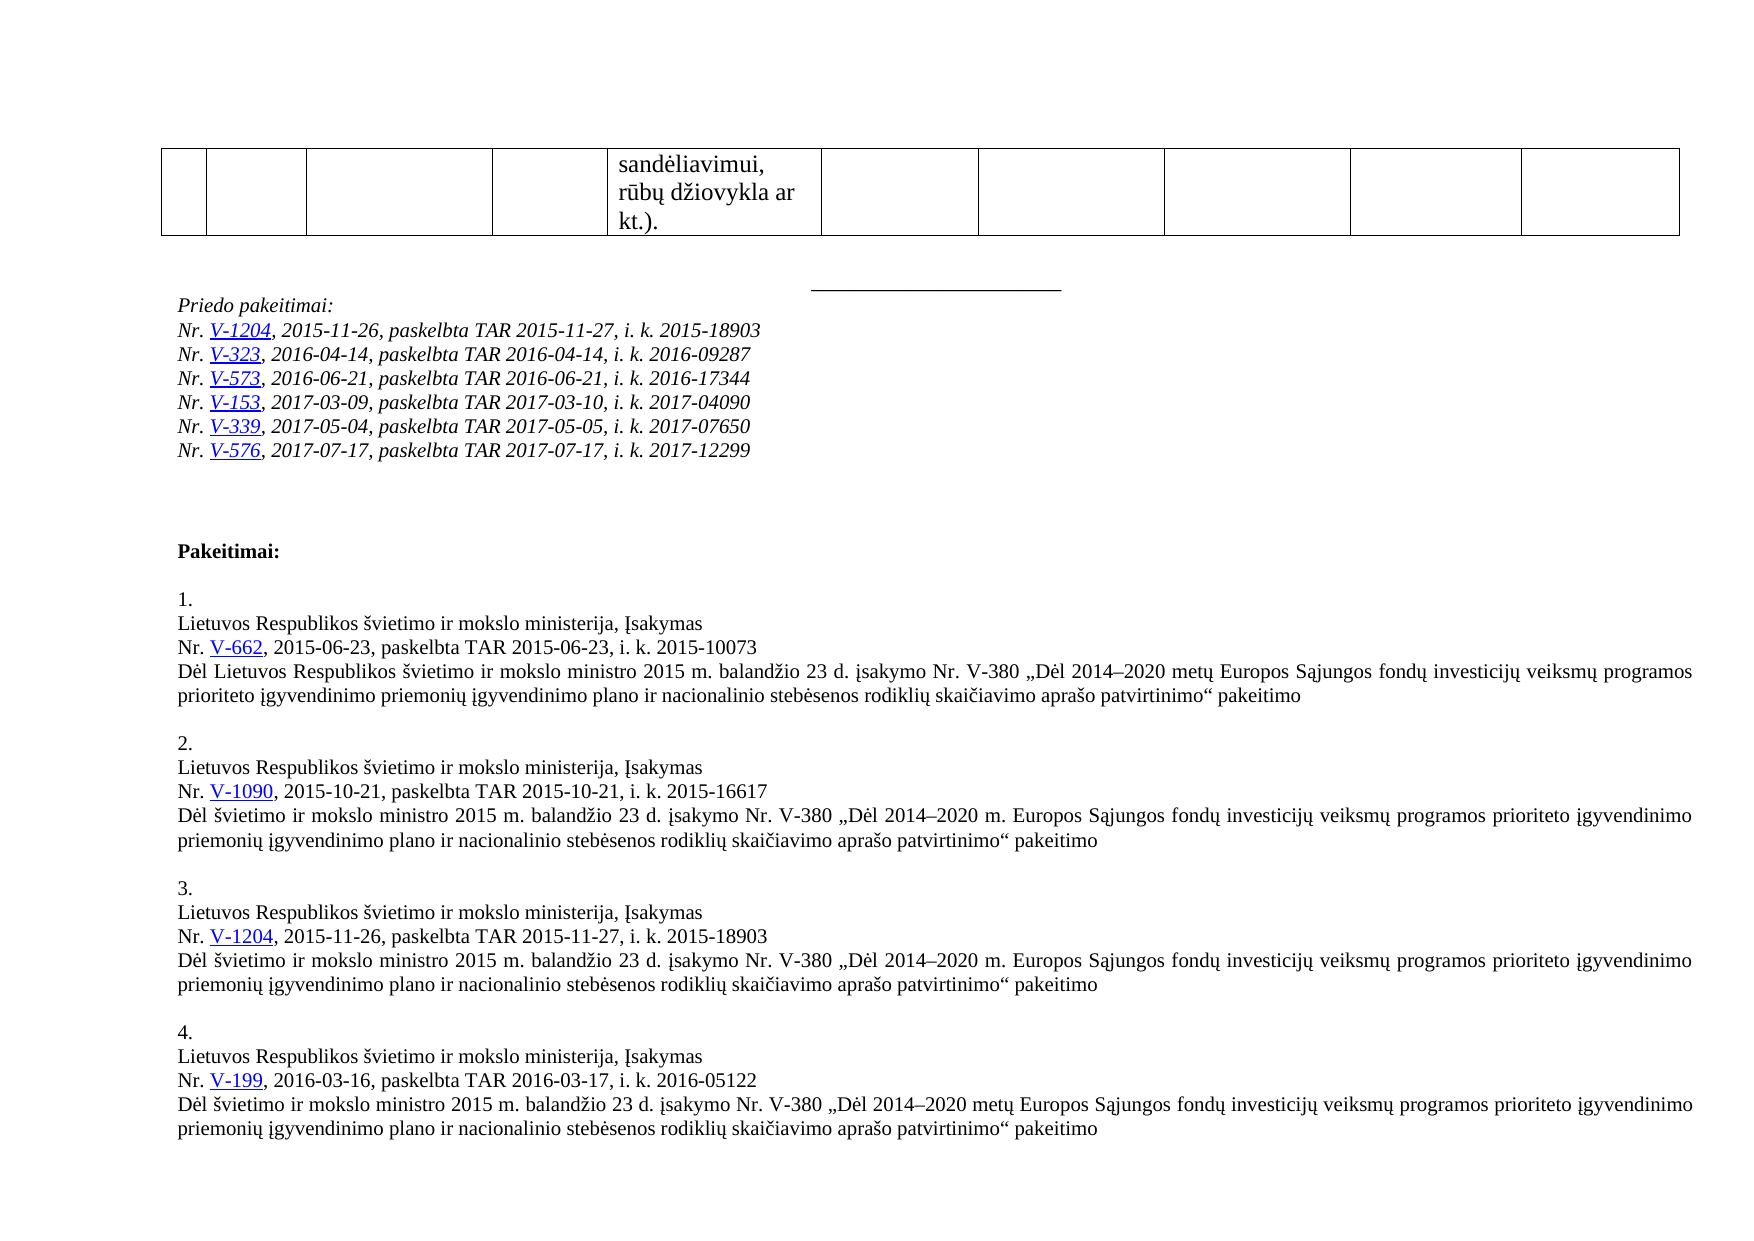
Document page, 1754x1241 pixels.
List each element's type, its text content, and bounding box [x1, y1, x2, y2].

text Nr. V-662, 2015-06-23, paskelbta TAR 2015-06-23, i. k. 2015-10073 [177, 635, 1695, 659]
table_cell sandėliavimui, rūbų džiovykla ar kt.). [608, 149, 821, 235]
text Dėl švietimo ir mokslo ministro 2015 m. balandžio 23 d. įsakymo Nr. V-380 „Dėl 2014–2020 m. Europos Sąjungos fondų investicijų veiksmų programos prioriteto įgyvendinimo priemonių įgyvendinimo plano ir nacionalinio stebėsenos rodiklių skaičiavimo aprašo patvirtinimo“ pakeitimo [177, 803, 1695, 852]
table_cell [1165, 149, 1350, 235]
text ____________________ [177, 265, 1695, 293]
text 2. [177, 731, 1695, 755]
table_cell [1522, 149, 1679, 235]
text Dėl Lietuvos Respublikos švietimo ir mokslo ministro 2015 m. balandžio 23 d. įsakymo Nr. V-380 „Dėl 2014–2020 metų Europos Sąjungos fondų investicijų veiksmų programos prioriteto įgyvendinimo priemonių įgyvendinimo plano ir nacionalinio stebėsenos rodiklių skaičiavimo aprašo patvirtinimo“ pakeitimo [177, 659, 1695, 707]
text Priedo pakeitimai: [177, 293, 1695, 317]
table_cell [493, 149, 607, 235]
table_cell [1351, 149, 1521, 235]
text Nr. V-1204, 2015-11-26, paskelbta TAR 2015-11-27, i. k. 2015-18903 [177, 924, 1695, 948]
text Nr. V-1090, 2015-10-21, paskelbta TAR 2015-10-21, i. k. 2015-16617 [177, 779, 1695, 803]
text Nr. V-199, 2016-03-16, paskelbta TAR 2016-03-17, i. k. 2016-05122 [177, 1068, 1695, 1092]
text Lietuvos Respublikos švietimo ir mokslo ministerija, Įsakymas [177, 611, 1695, 635]
table_cell [307, 149, 492, 235]
text Nr. V-573, 2016-06-21, paskelbta TAR 2016-06-21, i. k. 2016-17344 [177, 366, 1695, 390]
text 1. [177, 587, 1695, 611]
text Lietuvos Respublikos švietimo ir mokslo ministerija, Įsakymas [177, 1044, 1695, 1068]
text Dėl švietimo ir mokslo ministro 2015 m. balandžio 23 d. įsakymo Nr. V-380 „Dėl 2014–2020 metų Europos Sąjungos fondų investicijų veiksmų programos prioriteto įgyvendinimo priemonių įgyvendinimo plano ir nacionalinio stebėsenos rodiklių skaičiavimo aprašo patvirtinimo“ pakeitimo [177, 1092, 1695, 1140]
text 4. [177, 1020, 1695, 1044]
table_cell [207, 149, 306, 235]
text Lietuvos Respublikos švietimo ir mokslo ministerija, Įsakymas [177, 900, 1695, 924]
table_cell [979, 149, 1164, 235]
text Lietuvos Respublikos švietimo ir mokslo ministerija, Įsakymas [177, 755, 1695, 779]
table_cell [162, 149, 206, 235]
text Nr. V-323, 2016-04-14, paskelbta TAR 2016-04-14, i. k. 2016-09287 [177, 342, 1695, 366]
text Nr. V-576, 2017-07-17, paskelbta TAR 2017-07-17, i. k. 2017-12299 [177, 438, 1695, 462]
table_cell [822, 149, 978, 235]
text Pakeitimai: [177, 539, 1695, 563]
text Nr. V-339, 2017-05-04, paskelbta TAR 2017-05-05, i. k. 2017-07650 [177, 414, 1695, 438]
text Dėl švietimo ir mokslo ministro 2015 m. balandžio 23 d. įsakymo Nr. V-380 „Dėl 2014–2020 m. Europos Sąjungos fondų investicijų veiksmų programos prioriteto įgyvendinimo priemonių įgyvendinimo plano ir nacionalinio stebėsenos rodiklių skaičiavimo aprašo patvirtinimo“ pakeitimo [177, 948, 1695, 996]
text Nr. V-153, 2017-03-09, paskelbta TAR 2017-03-10, i. k. 2017-04090 [177, 390, 1695, 414]
text Nr. V-1204, 2015-11-26, paskelbta TAR 2015-11-27, i. k. 2015-18903 [177, 317, 1695, 342]
text 3. [177, 876, 1695, 900]
